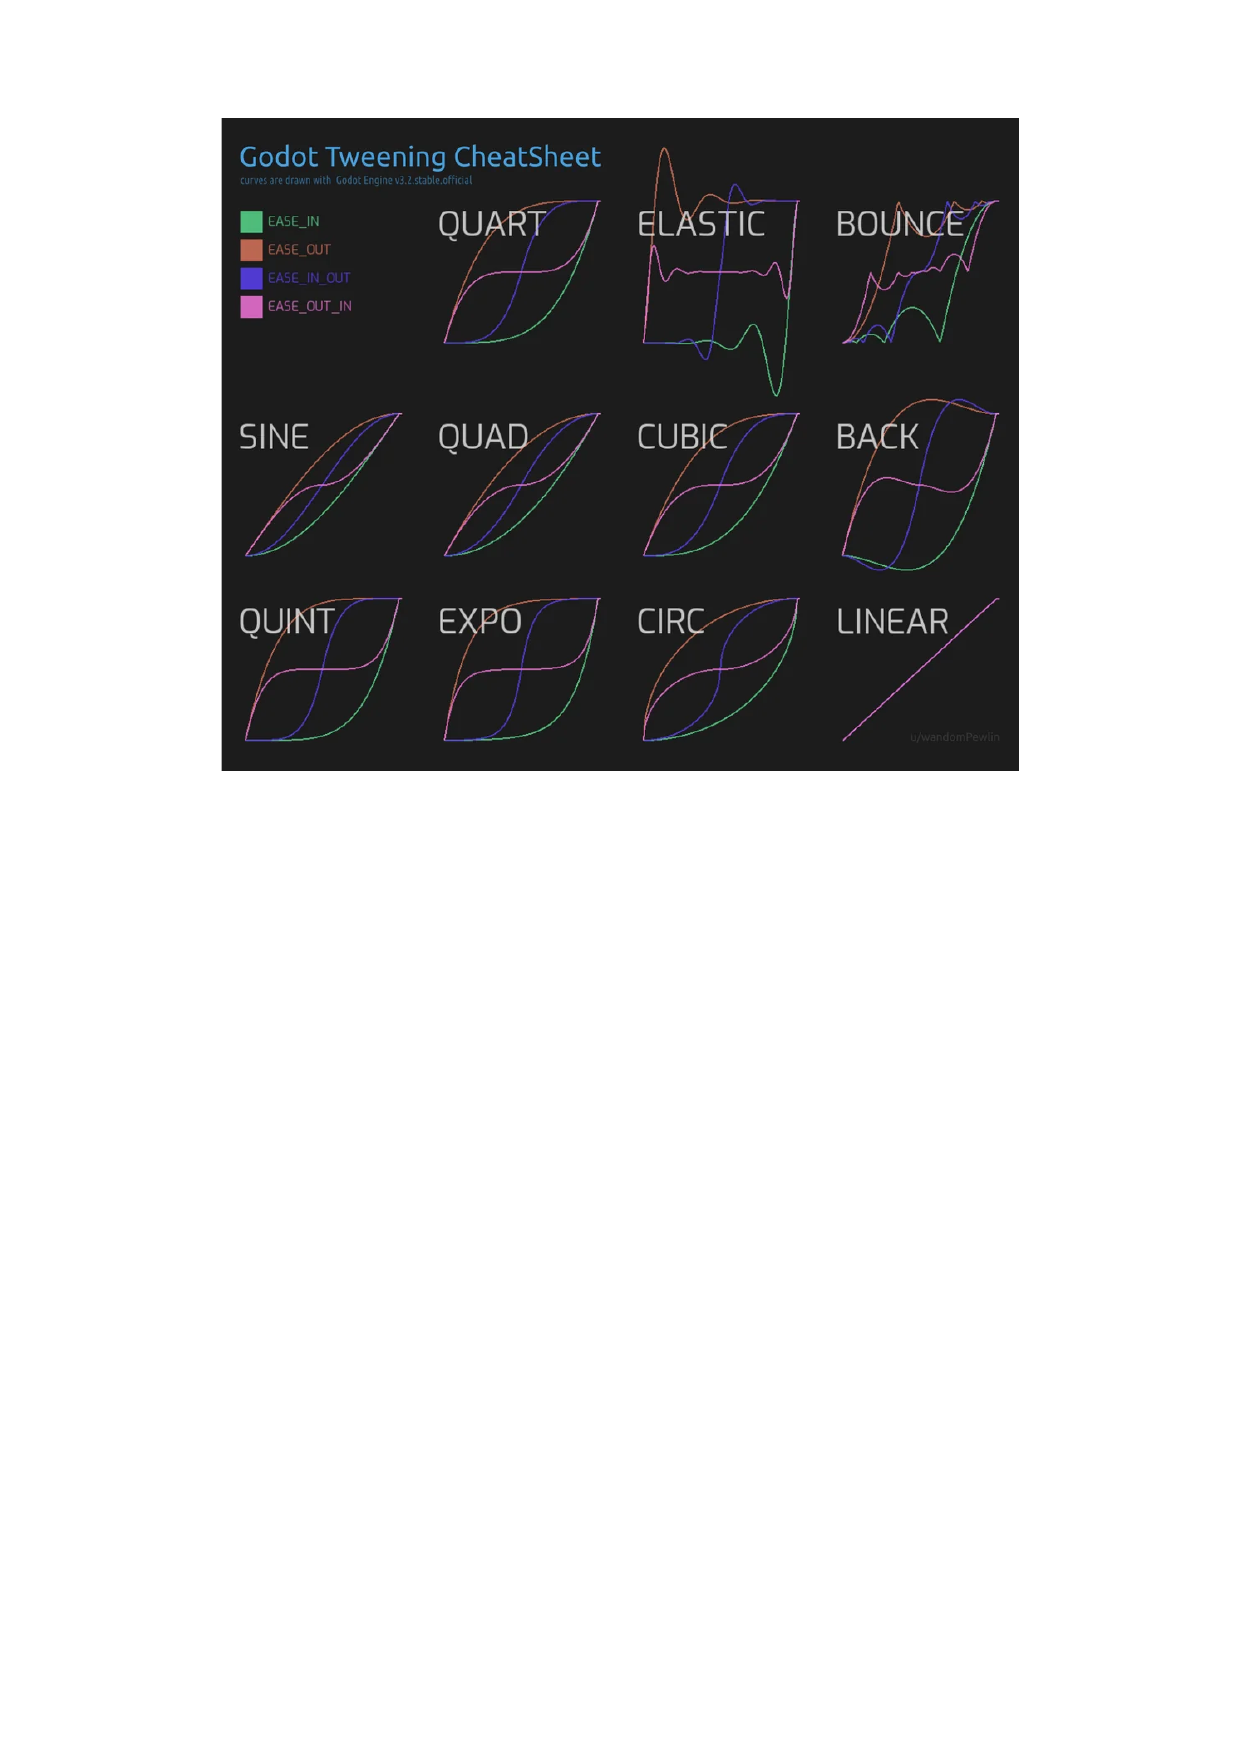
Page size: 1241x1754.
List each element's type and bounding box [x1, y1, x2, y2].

picture [221, 118, 1019, 771]
